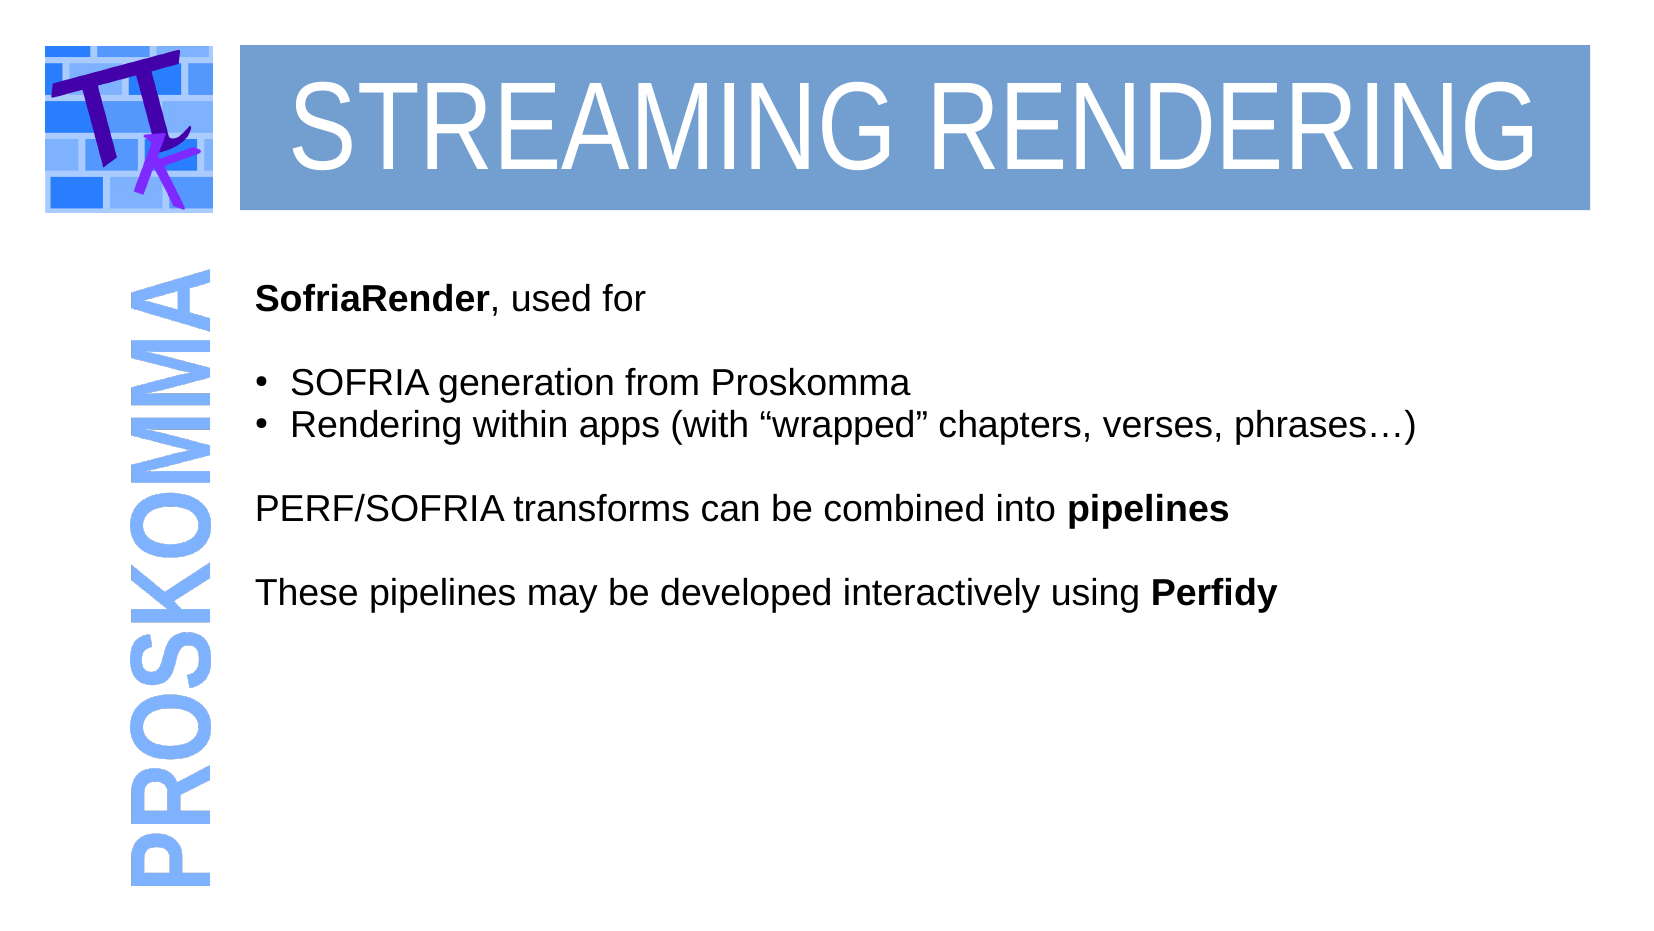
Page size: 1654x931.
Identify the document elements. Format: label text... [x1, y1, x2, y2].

picture [130, 269, 211, 886]
text_box STREAMING RENDERING [240, 45, 1591, 211]
text_box SofriaRender, used for SOFRIA generation from Proskomma Rendering within apps (with “wrapped” chapters, verses, phrases…) PERF/SOFRIA transforms can be combined into pipelines These pipelines may be developed interactively using Perfidy [240, 270, 1591, 621]
picture [45, 46, 213, 213]
